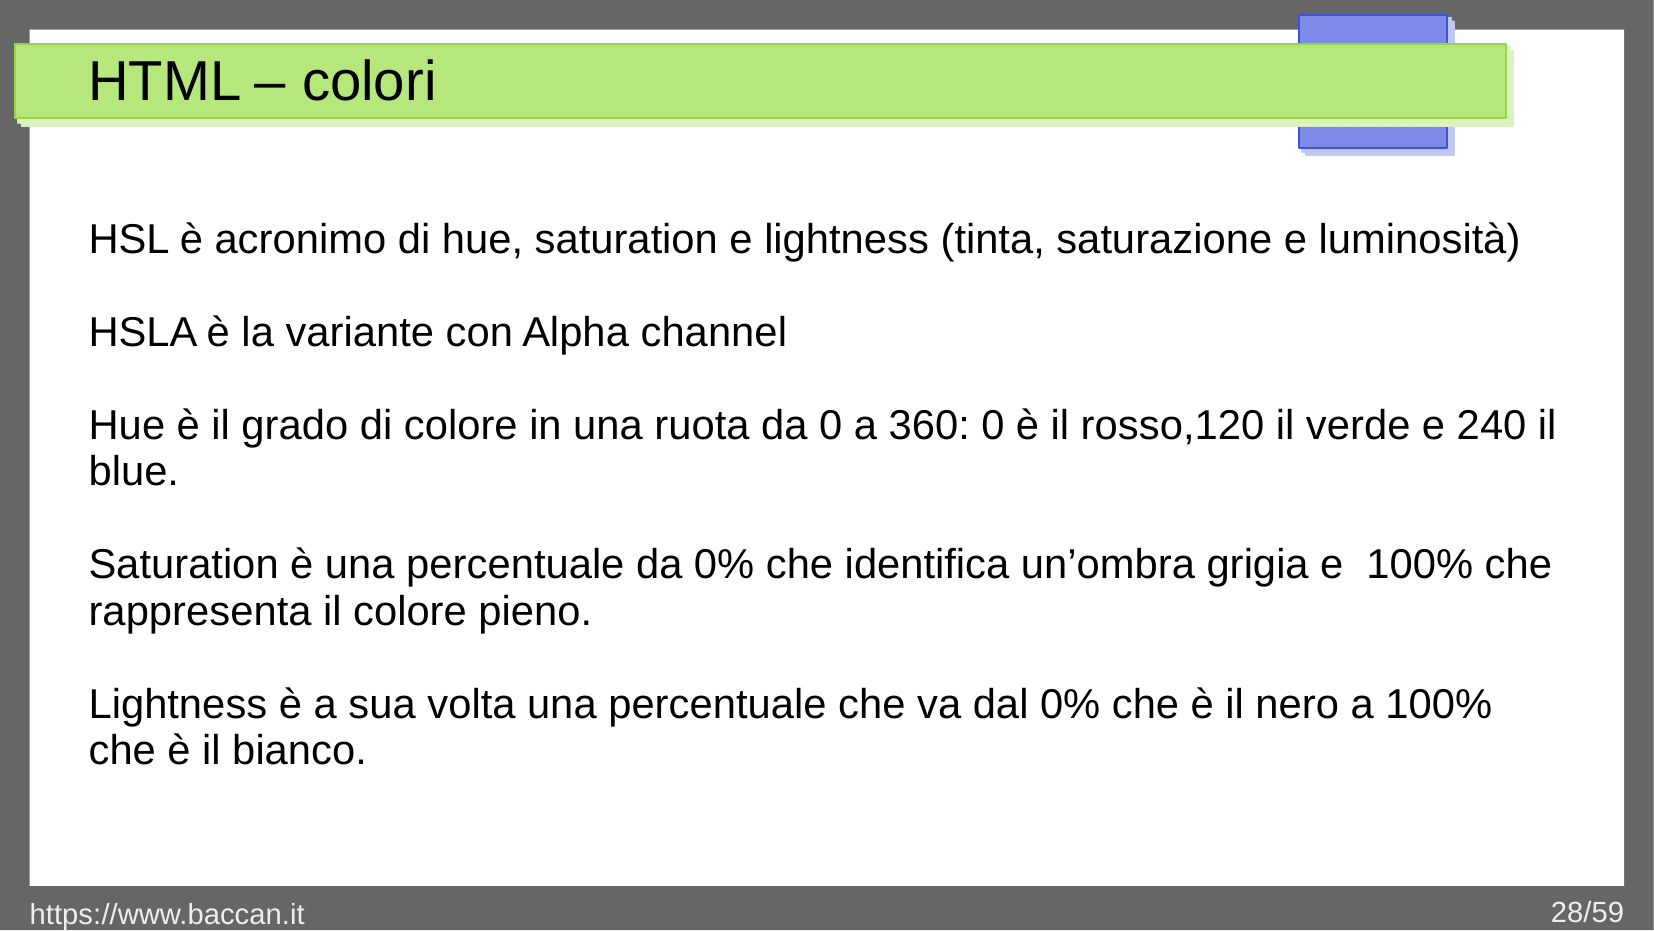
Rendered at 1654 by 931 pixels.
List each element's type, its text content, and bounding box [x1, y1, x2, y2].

title HTML – colori [88, 44, 1506, 119]
text_box HSL è acronimo di hue, saturation e lightness (tinta, saturazione e luminosità) HSLA è la variante con Alpha channel Hue è il grado di colore in una ruota da 0 a 360: 0 è il rosso,120 il verde e 240 il blue. Saturation è una percentuale da 0% che identifica un’ombra grigia e 100% che rappresenta il colore pieno. Lightness è a sua volta una percentuale che va dal 0% che è il nero a 100% che è il bianco. [88, 169, 1565, 820]
